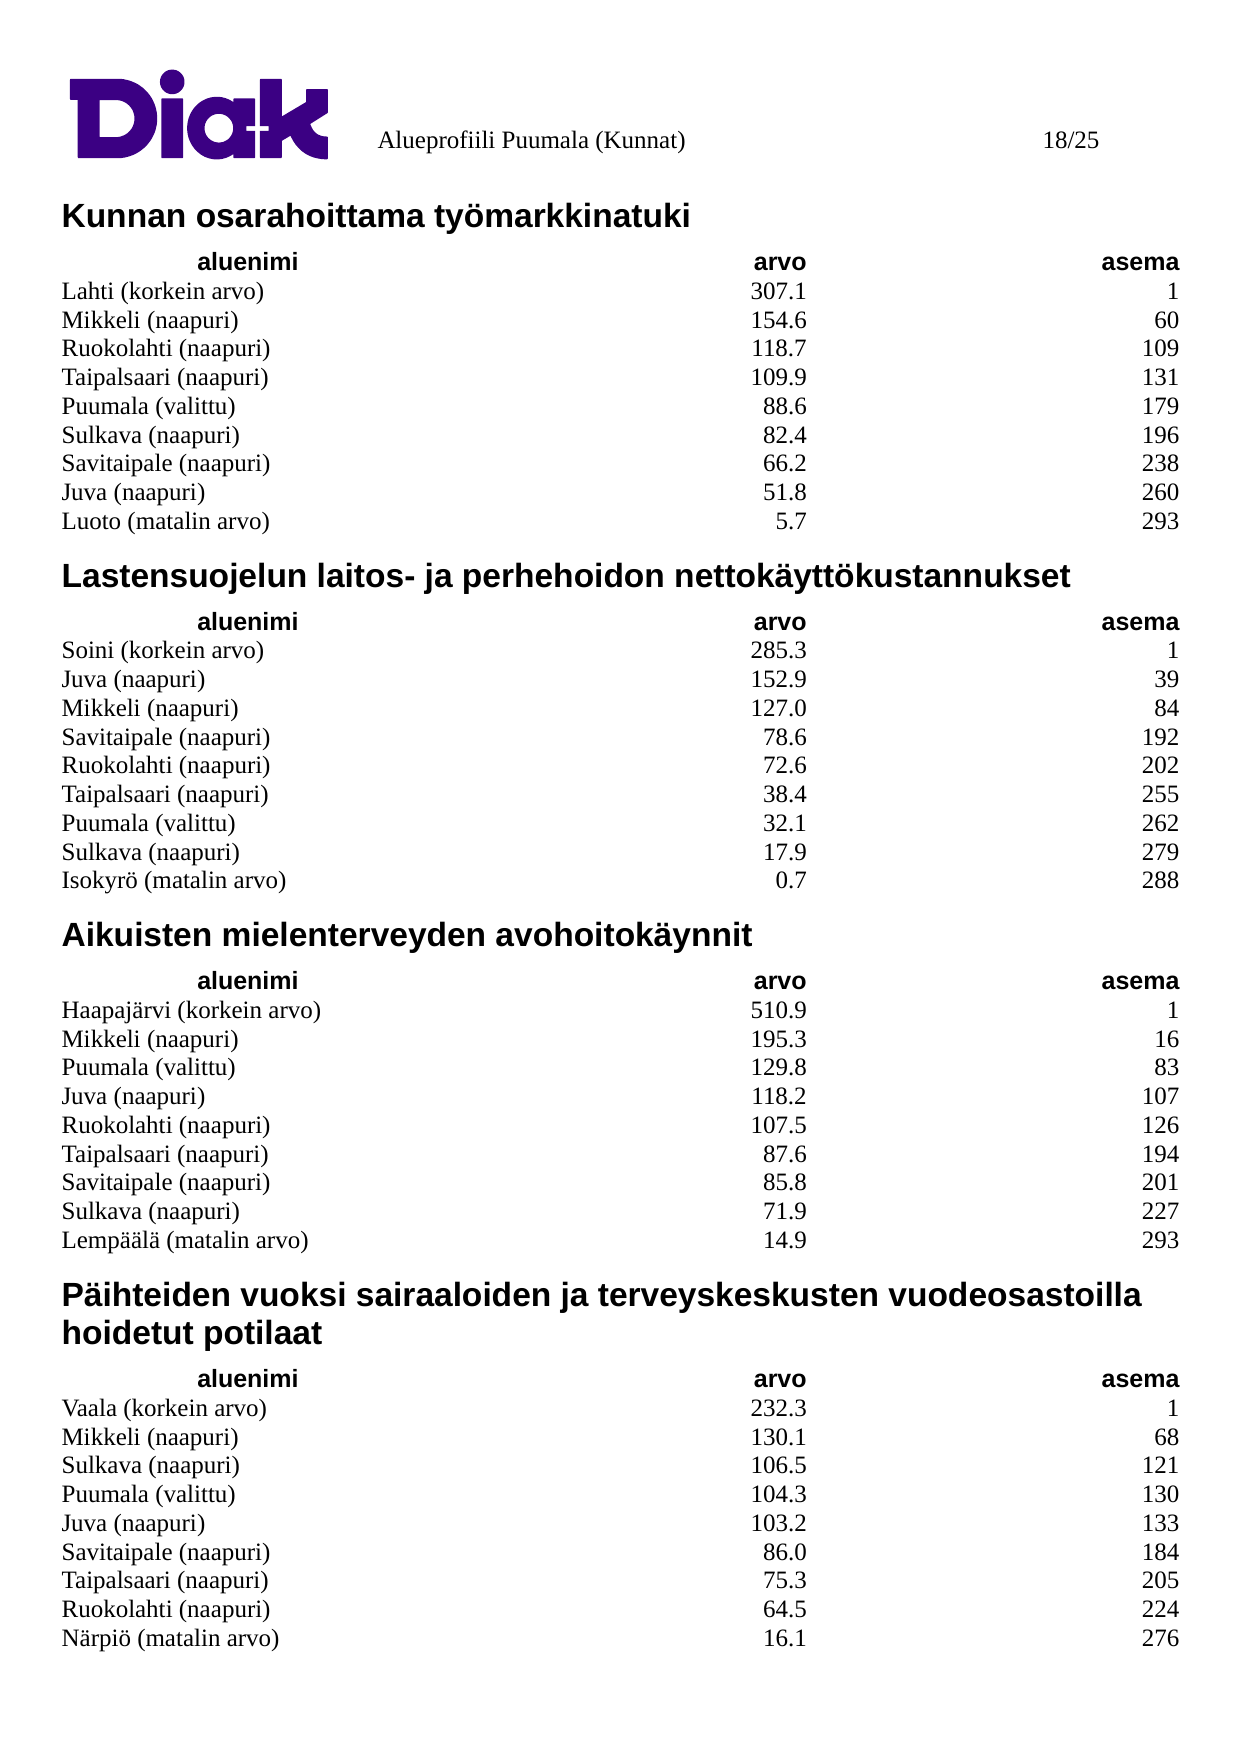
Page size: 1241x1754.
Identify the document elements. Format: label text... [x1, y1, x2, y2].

table_cell 238 [806, 449, 1179, 477]
table_cell 88.6 [434, 391, 806, 420]
table_header arvo [434, 607, 806, 636]
table_cell Mikkeli (naapuri) [61, 305, 434, 333]
table_cell Taipalsaari (naapuri) [61, 362, 434, 391]
table_cell 32.1 [434, 808, 806, 837]
table_cell 285.3 [434, 636, 806, 664]
table_cell Sulkava (naapuri) [61, 837, 434, 866]
table_cell 16 [806, 1024, 1179, 1052]
table_cell 276 [806, 1623, 1179, 1652]
table_header aluenimi [61, 966, 434, 995]
table_cell Lahti (korkein arvo) [61, 276, 434, 305]
table_cell Luoto (matalin arvo) [61, 506, 434, 535]
table_cell Taipalsaari (naapuri) [61, 779, 434, 808]
table_cell 14.9 [434, 1225, 806, 1254]
table_header asema [806, 966, 1179, 995]
table_header aluenimi [61, 247, 434, 276]
table_cell Närpiö (matalin arvo) [61, 1623, 434, 1652]
table_cell 127.0 [434, 693, 806, 722]
subtitle Kunnan osarahoittama työmarkkinatuki [61, 196, 1179, 235]
table_cell 68 [806, 1422, 1179, 1451]
table_cell 232.3 [434, 1393, 806, 1422]
table_cell Puumala (valittu) [61, 1053, 434, 1081]
table_cell 262 [806, 808, 1179, 837]
table_header aluenimi [61, 1364, 434, 1393]
table_cell 17.9 [434, 837, 806, 866]
table_cell 0.7 [434, 866, 806, 894]
table_cell 16.1 [434, 1623, 806, 1652]
table_cell Juva (naapuri) [61, 664, 434, 693]
table_cell Ruokolahti (naapuri) [61, 751, 434, 779]
table_header arvo [434, 966, 806, 995]
table_cell 184 [806, 1537, 1179, 1566]
table_cell 75.3 [434, 1566, 806, 1594]
table_header asema [806, 1364, 1179, 1393]
table_cell 72.6 [434, 751, 806, 779]
table_cell 121 [806, 1451, 1179, 1479]
table_cell 39 [806, 664, 1179, 693]
table_cell Lempäälä (matalin arvo) [61, 1225, 434, 1254]
table_cell Puumala (valittu) [61, 808, 434, 837]
table_cell 510.9 [434, 995, 806, 1024]
table_header asema [806, 607, 1179, 636]
table_cell Ruokolahti (naapuri) [61, 1594, 434, 1623]
table_cell Juva (naapuri) [61, 1508, 434, 1537]
table_cell 1 [806, 636, 1179, 664]
table_cell 1 [806, 276, 1179, 305]
table_cell Savitaipale (naapuri) [61, 1168, 434, 1196]
table_cell 288 [806, 866, 1179, 894]
subtitle Päihteiden vuoksi sairaaloiden ja terveyskeskusten vuodeosastoilla hoidetut potilaat [61, 1274, 1179, 1352]
table_cell 84 [806, 693, 1179, 722]
table_cell 118.7 [434, 334, 806, 362]
table_cell 129.8 [434, 1053, 806, 1081]
table_cell Haapajärvi (korkein arvo) [61, 995, 434, 1024]
table_header aluenimi [61, 607, 434, 636]
table_cell 64.5 [434, 1594, 806, 1623]
table_cell 154.6 [434, 305, 806, 333]
table_cell 279 [806, 837, 1179, 866]
table_cell 293 [806, 1225, 1179, 1254]
subtitle Lastensuojelun laitos- ja perhehoidon nettokäyttökustannukset [61, 556, 1179, 594]
table_cell Ruokolahti (naapuri) [61, 1110, 434, 1139]
table_cell 255 [806, 779, 1179, 808]
table_cell 87.6 [434, 1139, 806, 1167]
table_cell Sulkava (naapuri) [61, 1196, 434, 1225]
table_cell Mikkeli (naapuri) [61, 1024, 434, 1052]
table_cell Savitaipale (naapuri) [61, 722, 434, 751]
table_cell 1 [806, 995, 1179, 1024]
table_cell 104.3 [434, 1479, 806, 1508]
table_cell 78.6 [434, 722, 806, 751]
table_cell 130.1 [434, 1422, 806, 1451]
table_cell 103.2 [434, 1508, 806, 1537]
table_header arvo [434, 1364, 806, 1393]
table_cell Mikkeli (naapuri) [61, 1422, 434, 1451]
subtitle Aikuisten mielenterveyden avohoitokäynnit [61, 915, 1179, 954]
table_header arvo [434, 247, 806, 276]
table_cell 131 [806, 362, 1179, 391]
table_cell Sulkava (naapuri) [61, 420, 434, 448]
table_cell 86.0 [434, 1537, 806, 1566]
table_cell Juva (naapuri) [61, 1081, 434, 1110]
table_cell 202 [806, 751, 1179, 779]
table_cell Vaala (korkein arvo) [61, 1393, 434, 1422]
table_cell 83 [806, 1053, 1179, 1081]
table_cell Isokyrö (matalin arvo) [61, 866, 434, 894]
table_cell Puumala (valittu) [61, 391, 434, 420]
table_header asema [806, 247, 1179, 276]
table_cell 107.5 [434, 1110, 806, 1139]
table_cell 1 [806, 1393, 1179, 1422]
table_cell 51.8 [434, 477, 806, 506]
table_cell 85.8 [434, 1168, 806, 1196]
table_cell 5.7 [434, 506, 806, 535]
table_cell Juva (naapuri) [61, 477, 434, 506]
table_cell 192 [806, 722, 1179, 751]
table_cell 109.9 [434, 362, 806, 391]
table_cell 106.5 [434, 1451, 806, 1479]
table_cell 179 [806, 391, 1179, 420]
table_cell Taipalsaari (naapuri) [61, 1139, 434, 1167]
table_cell Savitaipale (naapuri) [61, 449, 434, 477]
table_cell 196 [806, 420, 1179, 448]
table_cell 195.3 [434, 1024, 806, 1052]
table_cell 130 [806, 1479, 1179, 1508]
table_cell 118.2 [434, 1081, 806, 1110]
table_cell Mikkeli (naapuri) [61, 693, 434, 722]
table_cell 227 [806, 1196, 1179, 1225]
table_cell 66.2 [434, 449, 806, 477]
table_cell Soini (korkein arvo) [61, 636, 434, 664]
table_cell Sulkava (naapuri) [61, 1451, 434, 1479]
table_cell 260 [806, 477, 1179, 506]
table_cell Puumala (valittu) [61, 1479, 434, 1508]
table_cell 152.9 [434, 664, 806, 693]
table_cell 205 [806, 1566, 1179, 1594]
table_cell 224 [806, 1594, 1179, 1623]
table_cell 71.9 [434, 1196, 806, 1225]
table_cell 307.1 [434, 276, 806, 305]
table_cell 38.4 [434, 779, 806, 808]
table_cell Ruokolahti (naapuri) [61, 334, 434, 362]
table_cell 293 [806, 506, 1179, 535]
table_cell 109 [806, 334, 1179, 362]
table_cell Taipalsaari (naapuri) [61, 1566, 434, 1594]
table_cell Savitaipale (naapuri) [61, 1537, 434, 1566]
table_cell 82.4 [434, 420, 806, 448]
table_cell 126 [806, 1110, 1179, 1139]
table_cell 107 [806, 1081, 1179, 1110]
table_cell 133 [806, 1508, 1179, 1537]
table_cell 194 [806, 1139, 1179, 1167]
table_cell 60 [806, 305, 1179, 333]
table_cell 201 [806, 1168, 1179, 1196]
